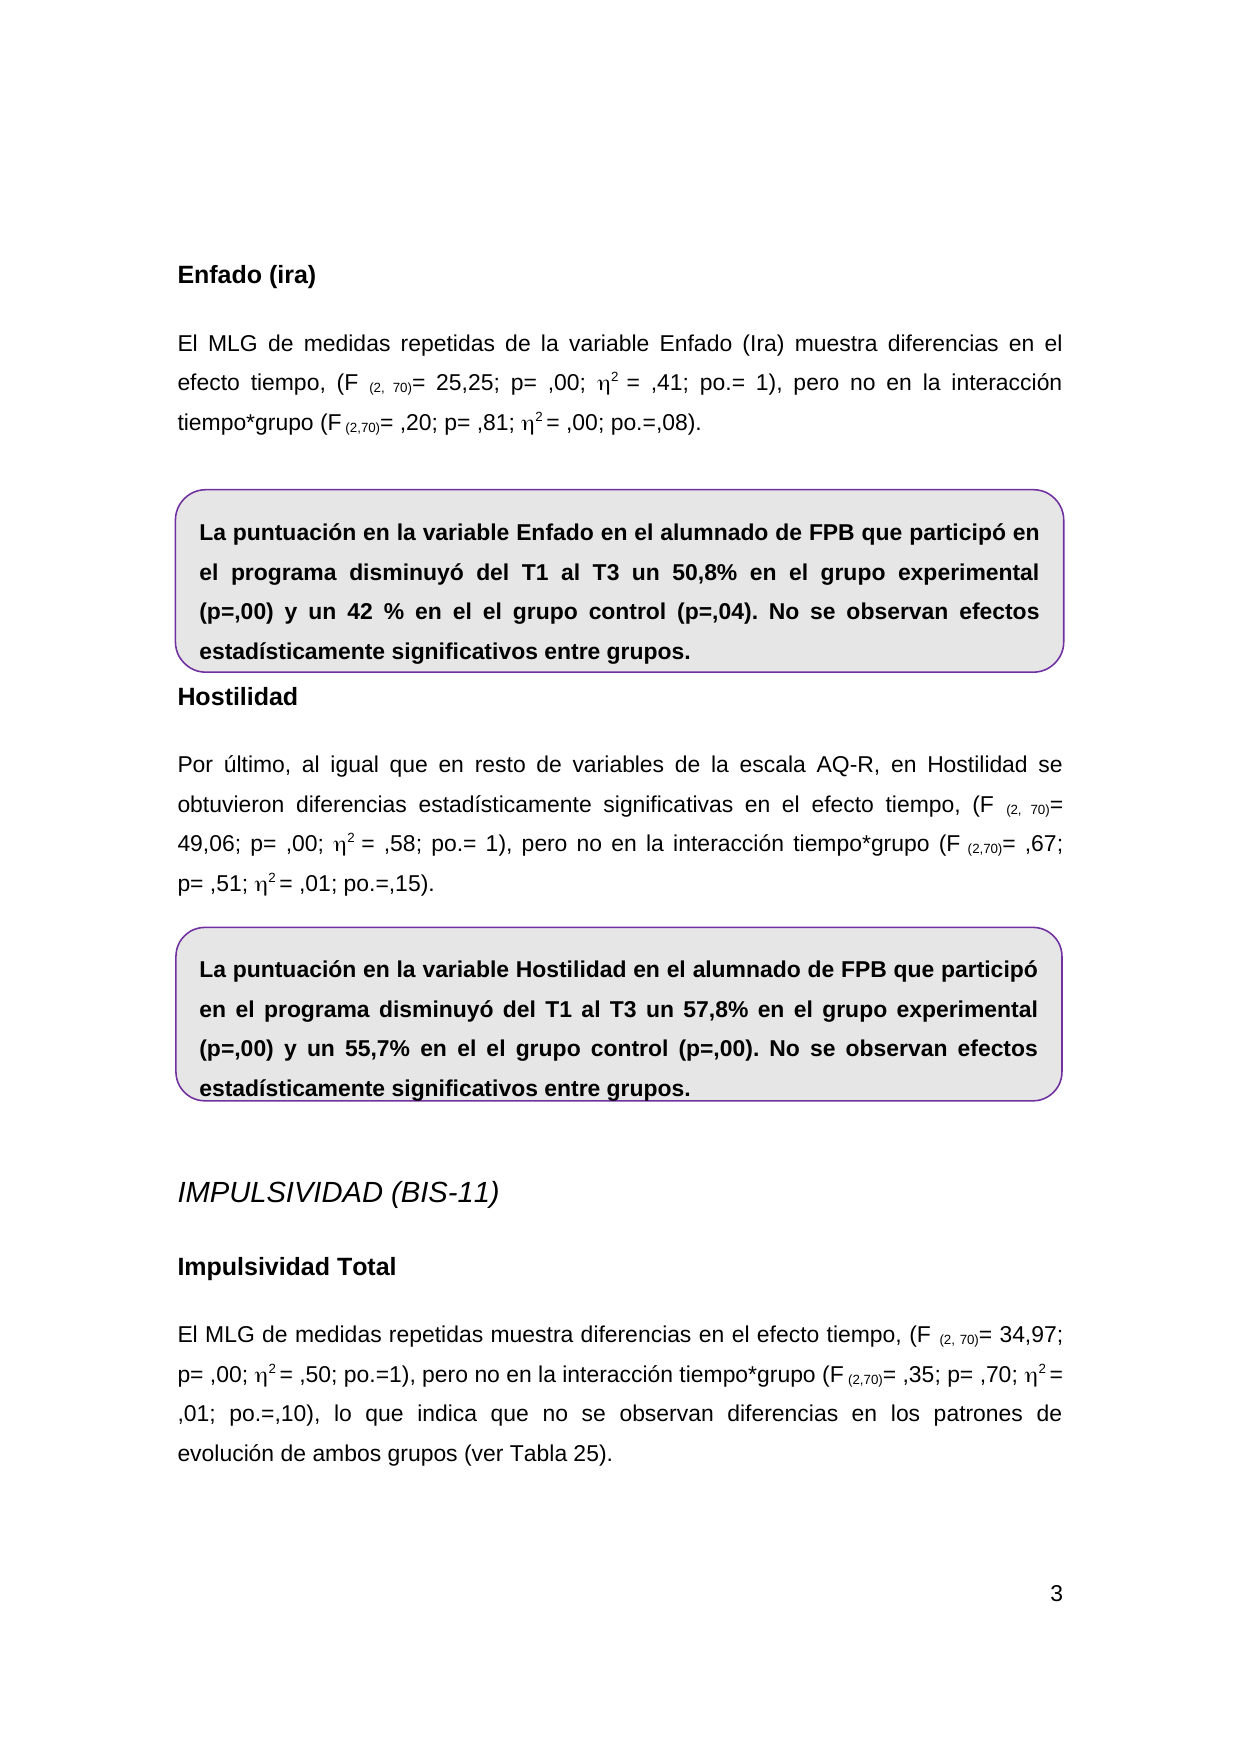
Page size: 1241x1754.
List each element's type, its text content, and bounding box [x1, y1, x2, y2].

text Por último, al igual que en resto de variables de la escala AQ-R, en Hostilidad se obtuvieron diferencias estadísticamente significativas en el efecto tiempo, (F (2, 70)= 49,06; p= ,00; 2 = ,58; po.= 1), pero no en la interacción tiempo*grupo (F (2,70)= ,67; p= ,51; 2 = ,01; po.=,15). [177, 751, 1063, 896]
text El MLG de medidas repetidas de la variable Enfado (Ira) muestra diferencias en el efecto tiempo, (F (2, 70)= 25,25; p= ,00; 2 = ,41; po.= 1), pero no en la interacción tiempo*grupo (F (2,70)= ,20; p= ,81; 2 = ,00; po.=,08). [177, 330, 1063, 435]
text El MLG de medidas repetidas muestra diferencias en el efecto tiempo, (F (2, 70)= 34,97; p= ,00; 2 = ,50; po.=1), pero no en la interacción tiempo*grupo (F (2,70)= ,35; p= ,70; 2 = ,01; po.=,10), lo que indica que no se observan diferencias en los patrones de evolución de ambos grupos (ver Tabla 25). [177, 1321, 1063, 1466]
text Impulsividad (BIS-11) [177, 1175, 1063, 1209]
text Hostilidad [177, 682, 1063, 711]
text Impulsividad Total [177, 1252, 1063, 1281]
text Enfado (ira) [177, 260, 1063, 289]
